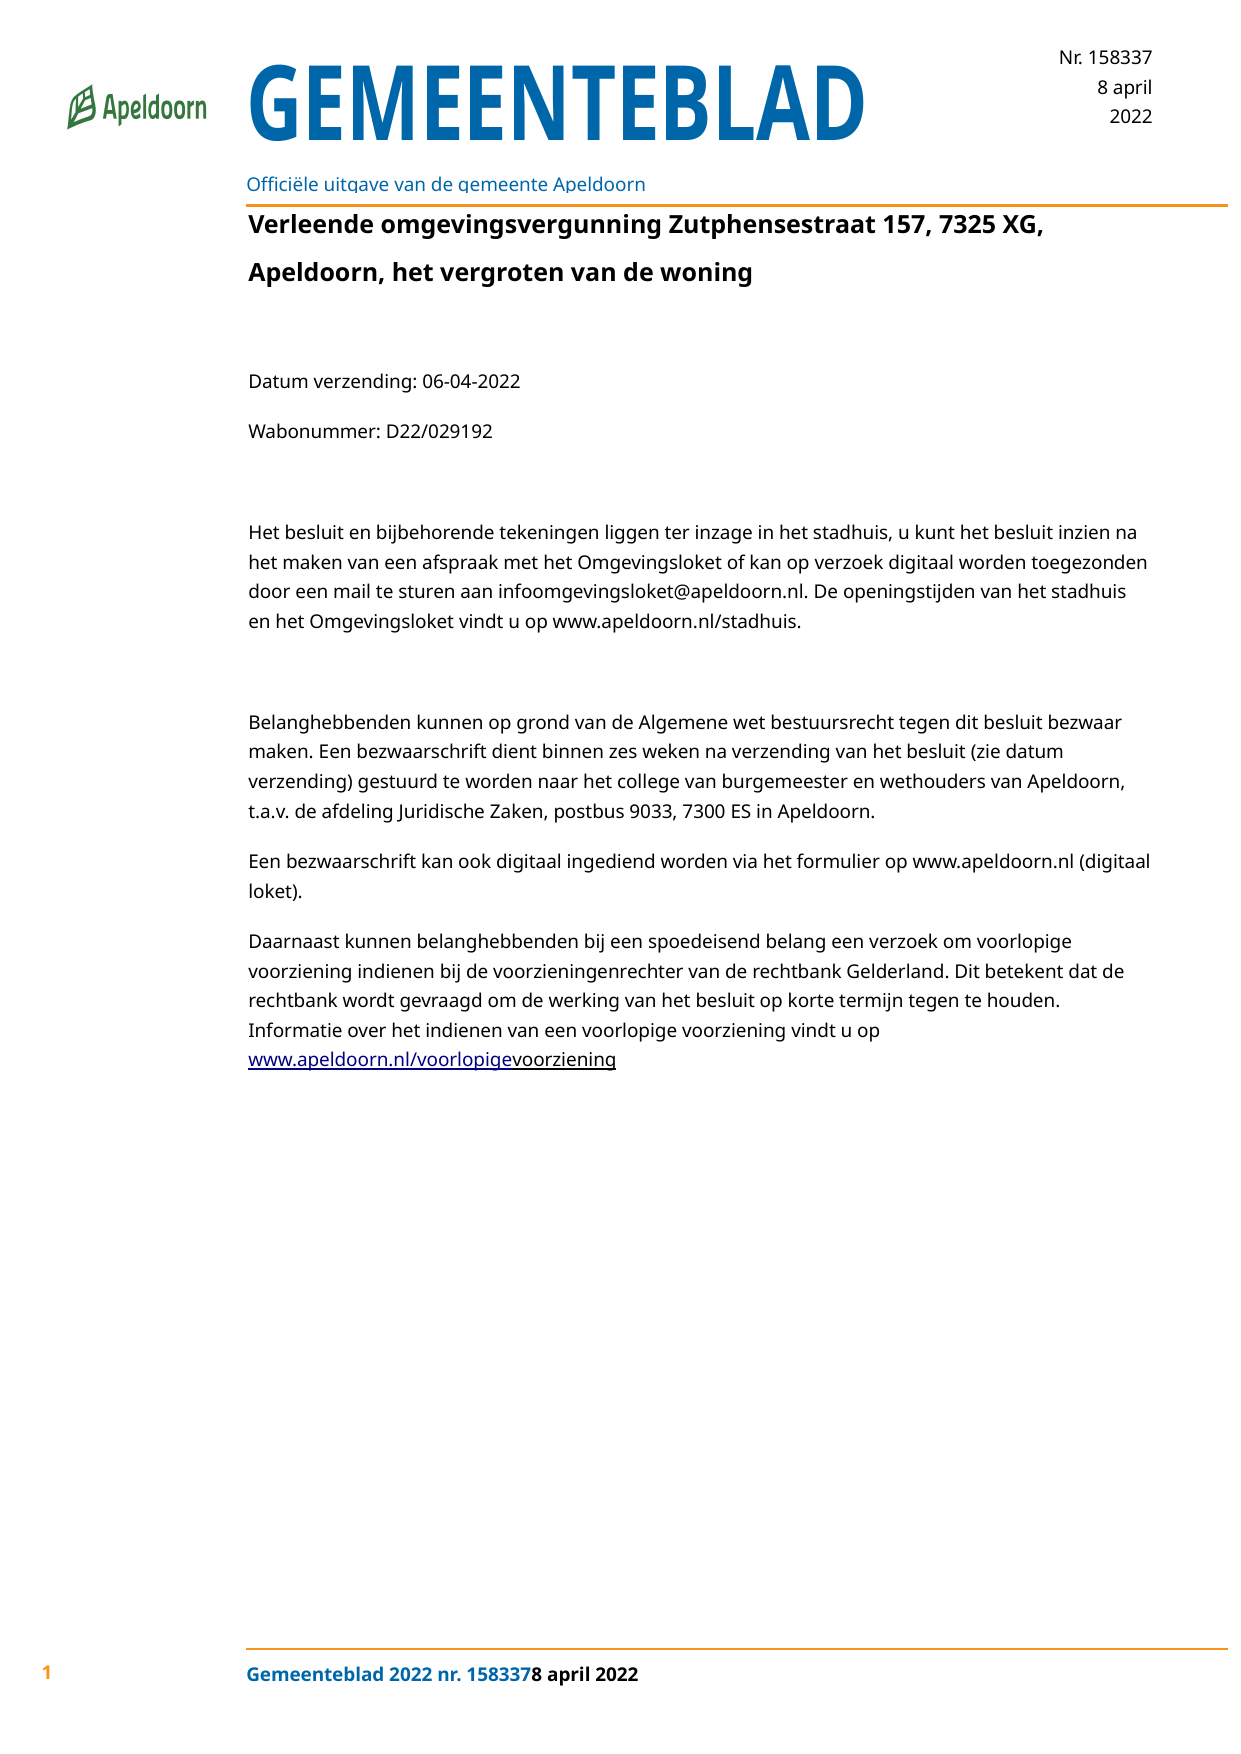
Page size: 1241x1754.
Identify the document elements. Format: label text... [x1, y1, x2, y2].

text Wabonummer: D22/029192 [248, 419, 1152, 444]
text Het besluit en bijbehorende tekeningen liggen ter inzage in het stadhuis, u kunt het besluit inzien na het maken van een afspraak met het Omgevingsloket of kan op verzoek digitaal worden toegezonden door een mail te sturen aan infoomgevingsloket@apeldoorn.nl. De openingstijden van het stadhuis en het Omgevingsloket vindt u op www.apeldoorn.nl/stadhuis. [248, 519, 1152, 634]
text Datum verzending: 06-04-2022 [248, 368, 1152, 394]
text Belanghebbenden kunnen op grond van de Algemene wet bestuursrecht tegen dit besluit bezwaar maken. Een bezwaarschrift dient binnen zes weken na verzending van het besluit (zie datum verzending) gestuurd te worden naar het college van burgemeester en wethouders van Apeldoorn, t.a.v. de afdeling Juridische Zaken, postbus 9033, 7300 ES in Apeldoorn. [248, 709, 1152, 824]
text Verleende omgevingsvergunning Zutphensestraat 157, 7325 XG, Apeldoorn, het vergroten van de woning [248, 207, 1152, 288]
text Een bezwaarschrift kan ook digitaal ingediend worden via het formulier op www.apeldoorn.nl (digitaal loket). [248, 848, 1152, 904]
picture [41, 47, 231, 172]
text Daarnaast kunnen belanghebbenden bij een spoedeisend belang een verzoek om voorlopige voorziening indienen bij de voorzieningenrechter van de rechtbank Gelderland. Dit betekent dat de rechtbank wordt gevraagd om de werking van het besluit op korte termijn tegen te houden. Informatie over het indienen van een voorlopige voorziening vindt u op www.apeldoorn.nl/voorlopigevoorziening [248, 928, 1152, 1072]
